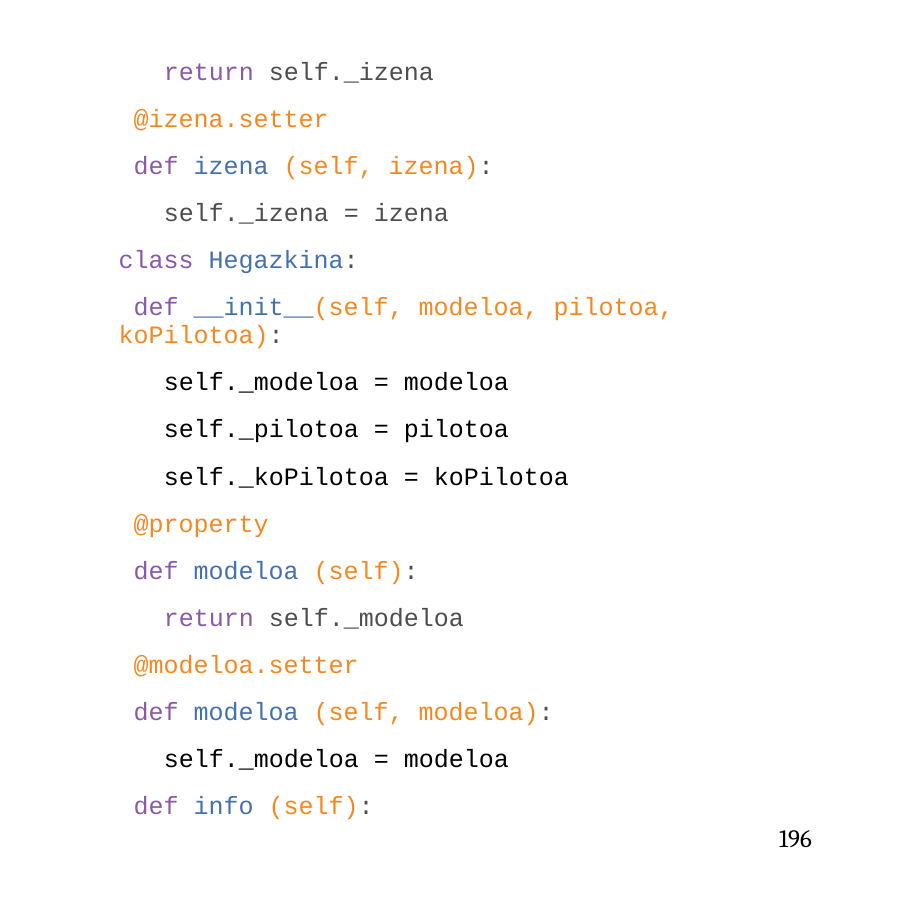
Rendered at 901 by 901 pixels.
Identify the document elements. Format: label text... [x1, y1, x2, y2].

text self._modeloa = modeloa [118, 747, 811, 775]
text def __init__(self, modeloa, pilotoa, koPilotoa): [118, 294, 811, 351]
text @modeloa.setter [118, 652, 811, 681]
text def modeloa (self, modeloa): [118, 699, 811, 728]
text def modeloa (self): [118, 558, 811, 587]
text @property [118, 511, 811, 539]
text class Hegazkina: [118, 247, 811, 276]
text @izena.setter [118, 106, 811, 134]
text return self._izena [118, 59, 811, 87]
text return self._modeloa [118, 605, 811, 634]
text def izena (self, izena): [118, 153, 811, 182]
text self._koPilotoa = koPilotoa [118, 464, 811, 492]
text self._modeloa = modeloa [118, 370, 811, 398]
text self._pilotoa = pilotoa [118, 417, 811, 445]
text def info (self): [118, 794, 811, 822]
text self._izena = izena [118, 200, 811, 229]
